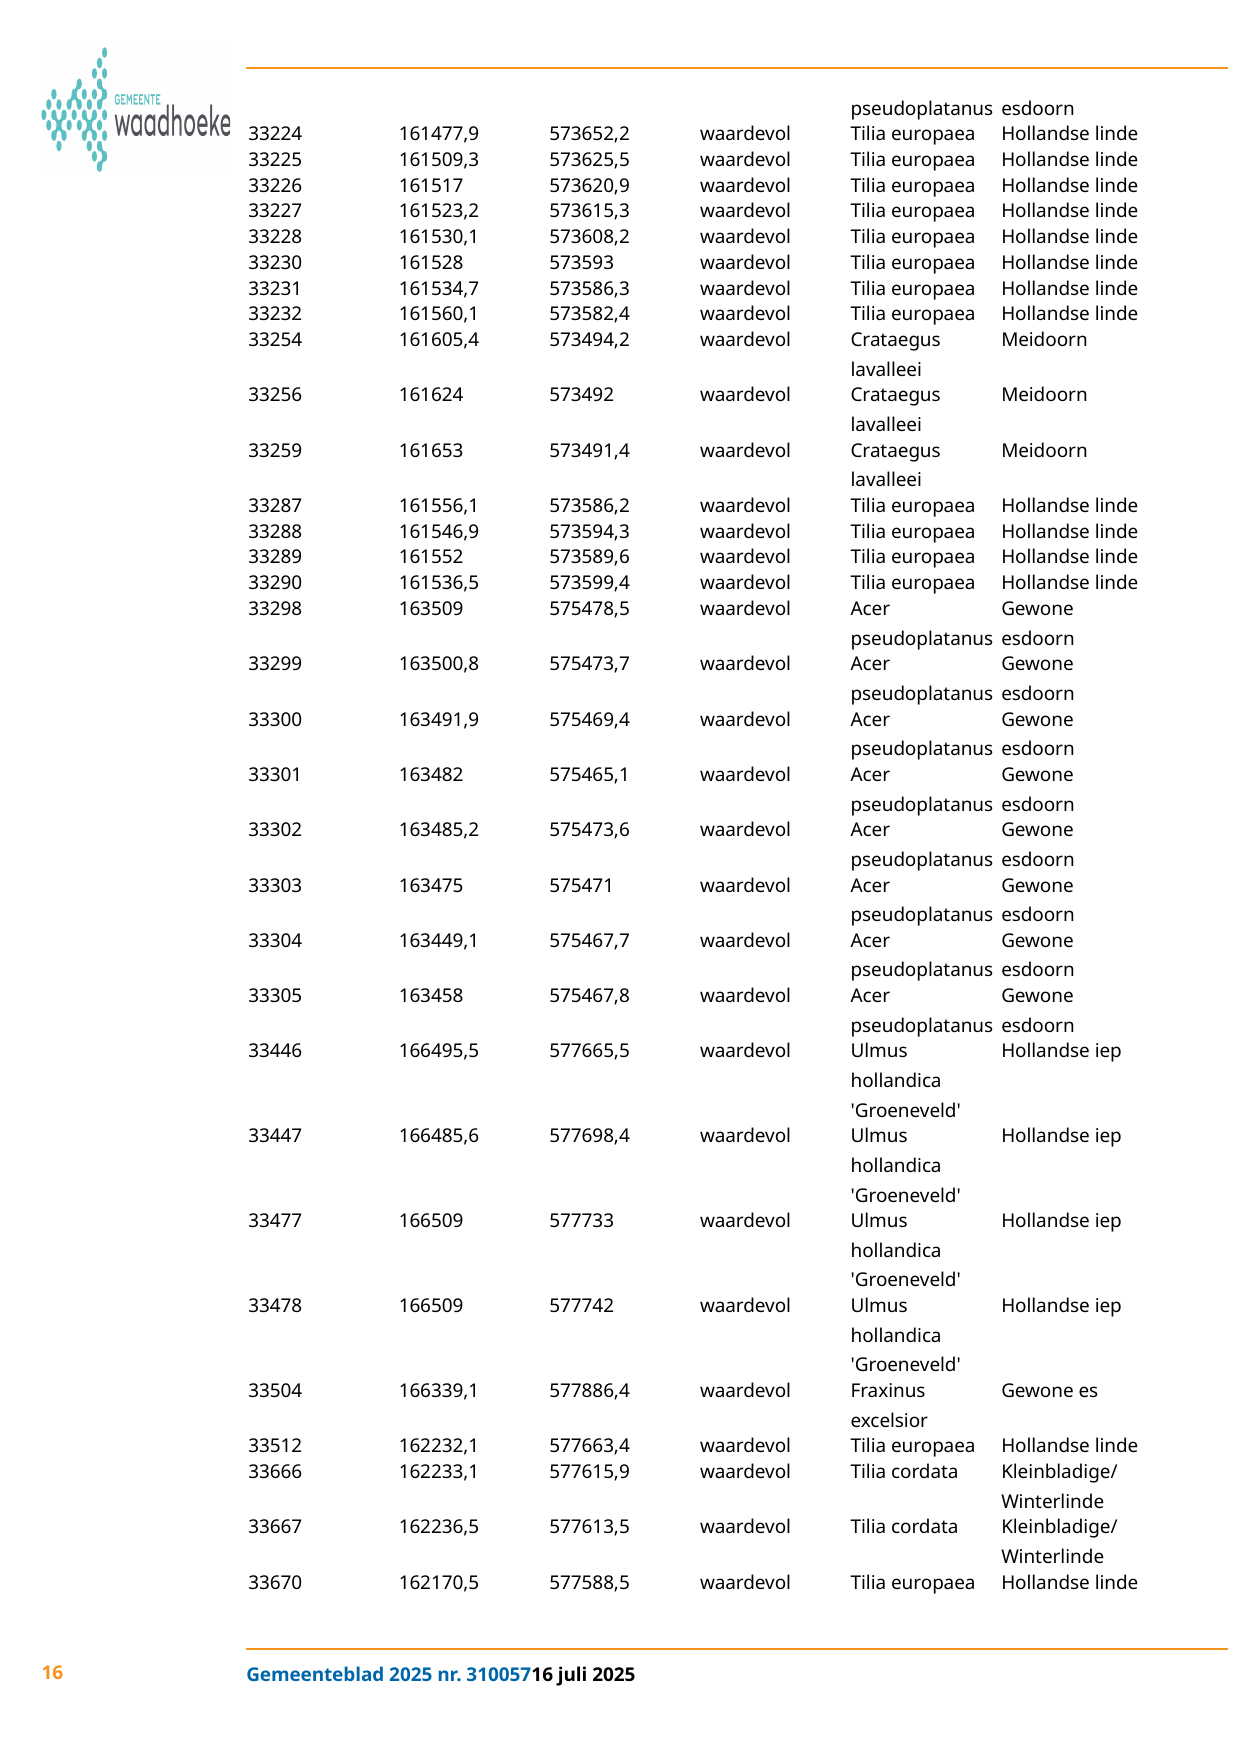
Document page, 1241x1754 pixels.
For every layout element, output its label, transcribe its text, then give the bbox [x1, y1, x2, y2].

table_cell Gewone esdoorn [1001, 706, 1152, 761]
table_cell Kleinbladige/Winterlinde [1001, 1514, 1152, 1569]
table_cell Tilia europaea [850, 518, 1001, 544]
table_cell 163458 [399, 983, 549, 1038]
table_cell 33290 [248, 570, 398, 595]
table_cell Tilia europaea [850, 275, 1001, 301]
table_cell Acer pseudoplatanus [850, 651, 1001, 706]
table_cell 573608,2 [549, 224, 700, 249]
table_cell waardevol [700, 651, 850, 706]
table_cell 577742 [549, 1293, 700, 1377]
table_cell Tilia europaea [850, 198, 1001, 223]
table_cell Tilia europaea [850, 301, 1001, 326]
table_cell 573615,3 [549, 198, 700, 223]
table_cell Tilia europaea [850, 1569, 1001, 1595]
table_cell waardevol [700, 1038, 850, 1123]
table_cell Hollandse linde [1001, 1569, 1152, 1595]
table_cell Gewone esdoorn [1001, 651, 1152, 706]
table_cell waardevol [700, 224, 850, 249]
table_cell Hollandse linde [1001, 146, 1152, 172]
table_cell 161552 [399, 544, 549, 569]
table_cell 577663,4 [549, 1433, 700, 1458]
table_cell Hollandse linde [1001, 249, 1152, 275]
table_cell 33289 [248, 544, 398, 569]
table_cell Acer pseudoplatanus [850, 927, 1001, 982]
table_cell waardevol [700, 198, 850, 223]
table_cell Hollandse linde [1001, 570, 1152, 595]
table_cell 163475 [399, 872, 549, 927]
table_cell Kleinbladige/Winterlinde [1001, 1458, 1152, 1514]
table_cell 166339,1 [399, 1377, 549, 1433]
table_cell Acer pseudoplatanus [850, 706, 1001, 761]
picture [41, 47, 231, 172]
table_cell waardevol [700, 382, 850, 437]
table_cell 166495,5 [399, 1038, 549, 1123]
table_cell waardevol [700, 326, 850, 382]
table_cell Tilia europaea [850, 121, 1001, 146]
table_cell 573582,4 [549, 301, 700, 326]
table_cell Gewone esdoorn [1001, 927, 1152, 982]
table_cell 33447 [248, 1123, 398, 1207]
table_cell 573620,9 [549, 172, 700, 198]
table_cell 573586,2 [549, 492, 700, 518]
table_cell 575469,4 [549, 706, 700, 761]
table_cell 162233,1 [399, 1458, 549, 1514]
table_cell [399, 95, 549, 121]
table_cell 575478,5 [549, 595, 700, 651]
table_cell 575473,7 [549, 651, 700, 706]
table_cell 33504 [248, 1377, 398, 1433]
table_cell Meidoorn [1001, 382, 1152, 437]
table_cell Meidoorn [1001, 326, 1152, 382]
table_cell 575473,6 [549, 816, 700, 872]
table_cell 577615,9 [549, 1458, 700, 1514]
table_cell 33446 [248, 1038, 398, 1123]
table_cell Ulmus hollandica 'Groeneveld' [850, 1208, 1001, 1292]
table_cell 33670 [248, 1569, 398, 1595]
table_cell Gewone es [1001, 1377, 1152, 1433]
table_cell Tilia europaea [850, 544, 1001, 569]
table_cell 161556,1 [399, 492, 549, 518]
table_cell 573494,2 [549, 326, 700, 382]
table_cell 162170,5 [399, 1569, 549, 1595]
table_cell 33287 [248, 492, 398, 518]
table_cell 33226 [248, 172, 398, 198]
table_cell 577698,4 [549, 1123, 700, 1207]
table_cell 33298 [248, 595, 398, 651]
table_cell Meidoorn [1001, 437, 1152, 492]
table_cell 33667 [248, 1514, 398, 1569]
table_cell 161546,9 [399, 518, 549, 544]
table_cell Ulmus hollandica 'Groeneveld' [850, 1293, 1001, 1377]
table_cell 33227 [248, 198, 398, 223]
table_cell 33512 [248, 1433, 398, 1458]
table_cell Hollandse linde [1001, 224, 1152, 249]
table_cell 161653 [399, 437, 549, 492]
table_cell Tilia europaea [850, 1433, 1001, 1458]
table_cell waardevol [700, 544, 850, 569]
table_cell 166509 [399, 1208, 549, 1292]
table_cell 161517 [399, 172, 549, 198]
table_cell 575467,7 [549, 927, 700, 982]
table_cell 161536,5 [399, 570, 549, 595]
table_cell 163491,9 [399, 706, 549, 761]
table_cell 33300 [248, 706, 398, 761]
table_cell 575465,1 [549, 761, 700, 816]
table_cell Crataegus lavalleei [850, 382, 1001, 437]
table_cell waardevol [700, 1123, 850, 1207]
table_cell 33231 [248, 275, 398, 301]
table_cell Acer pseudoplatanus [850, 595, 1001, 651]
table_cell 161523,2 [399, 198, 549, 223]
table_cell [700, 95, 850, 121]
table_cell waardevol [700, 249, 850, 275]
table_cell Gewone esdoorn [1001, 816, 1152, 872]
table_cell Hollandse linde [1001, 492, 1152, 518]
table_cell Tilia cordata [850, 1458, 1001, 1514]
table_cell Hollandse iep [1001, 1123, 1152, 1207]
table_cell 575471 [549, 872, 700, 927]
table_cell [549, 95, 700, 121]
table_cell 161605,4 [399, 326, 549, 382]
table_cell Hollandse iep [1001, 1293, 1152, 1377]
table_cell Hollandse linde [1001, 518, 1152, 544]
table_cell 33224 [248, 121, 398, 146]
table_cell Acer pseudoplatanus [850, 872, 1001, 927]
table_cell 577588,5 [549, 1569, 700, 1595]
table_cell 573625,5 [549, 146, 700, 172]
table_cell 573599,4 [549, 570, 700, 595]
table_cell Hollandse iep [1001, 1208, 1152, 1292]
table_cell 161530,1 [399, 224, 549, 249]
table_cell Fraxinus excelsior [850, 1377, 1001, 1433]
table_cell Gewone esdoorn [1001, 595, 1152, 651]
table_cell waardevol [700, 570, 850, 595]
table_cell waardevol [700, 816, 850, 872]
table_cell Gewone esdoorn [1001, 983, 1152, 1038]
table_cell waardevol [700, 275, 850, 301]
table_cell 163449,1 [399, 927, 549, 982]
table_cell waardevol [700, 1377, 850, 1433]
table_cell 33259 [248, 437, 398, 492]
table_cell waardevol [700, 983, 850, 1038]
table_cell 577665,5 [549, 1038, 700, 1123]
table_cell Tilia europaea [850, 492, 1001, 518]
table_cell Acer pseudoplatanus [850, 761, 1001, 816]
table_cell Gewone esdoorn [1001, 872, 1152, 927]
table_cell 161624 [399, 382, 549, 437]
table_cell Tilia cordata [850, 1514, 1001, 1569]
table_cell 33230 [248, 249, 398, 275]
table_cell Tilia europaea [850, 249, 1001, 275]
table_cell waardevol [700, 1293, 850, 1377]
table_cell 33256 [248, 382, 398, 437]
table_cell 33301 [248, 761, 398, 816]
table_cell 575467,8 [549, 983, 700, 1038]
table_cell waardevol [700, 1514, 850, 1569]
table_cell waardevol [700, 146, 850, 172]
table_cell 577613,5 [549, 1514, 700, 1569]
table_cell 166485,6 [399, 1123, 549, 1207]
table_cell 161509,3 [399, 146, 549, 172]
table_cell 573594,3 [549, 518, 700, 544]
table_cell Acer pseudoplatanus [850, 983, 1001, 1038]
table_cell Hollandse linde [1001, 121, 1152, 146]
table_cell Hollandse linde [1001, 275, 1152, 301]
table_cell 163500,8 [399, 651, 549, 706]
table_cell 33305 [248, 983, 398, 1038]
table_cell 166509 [399, 1293, 549, 1377]
table_cell waardevol [700, 172, 850, 198]
table_cell 33228 [248, 224, 398, 249]
table_cell 33304 [248, 927, 398, 982]
table_cell 577733 [549, 1208, 700, 1292]
table_cell Hollandse linde [1001, 172, 1152, 198]
table_cell 161560,1 [399, 301, 549, 326]
table_cell Hollandse iep [1001, 1038, 1152, 1123]
table_cell 163482 [399, 761, 549, 816]
table_cell waardevol [700, 706, 850, 761]
table_cell Tilia europaea [850, 146, 1001, 172]
table_cell 33478 [248, 1293, 398, 1377]
table_cell Tilia europaea [850, 172, 1001, 198]
table_cell waardevol [700, 761, 850, 816]
table_cell 33225 [248, 146, 398, 172]
table_cell Hollandse linde [1001, 301, 1152, 326]
table_cell waardevol [700, 1433, 850, 1458]
table_cell pseudoplatanus [850, 95, 1001, 121]
table_cell 162232,1 [399, 1433, 549, 1458]
table_cell 161528 [399, 249, 549, 275]
table_cell 573589,6 [549, 544, 700, 569]
table_cell 163509 [399, 595, 549, 651]
table_cell 573491,4 [549, 437, 700, 492]
table_cell 161477,9 [399, 121, 549, 146]
table_cell 161534,7 [399, 275, 549, 301]
table_cell 573593 [549, 249, 700, 275]
table_cell 33254 [248, 326, 398, 382]
table_cell 33666 [248, 1458, 398, 1514]
table_cell waardevol [700, 1569, 850, 1595]
table_cell waardevol [700, 301, 850, 326]
table_cell [248, 95, 398, 121]
table_cell Ulmus hollandica 'Groeneveld' [850, 1123, 1001, 1207]
table_cell 33232 [248, 301, 398, 326]
table_cell 163485,2 [399, 816, 549, 872]
table_cell 573586,3 [549, 275, 700, 301]
table_cell 33288 [248, 518, 398, 544]
table_cell waardevol [700, 1458, 850, 1514]
table_cell waardevol [700, 518, 850, 544]
table_cell Hollandse linde [1001, 544, 1152, 569]
table_cell 33299 [248, 651, 398, 706]
table_cell waardevol [700, 595, 850, 651]
table_cell 577886,4 [549, 1377, 700, 1433]
table_cell 573652,2 [549, 121, 700, 146]
table_cell waardevol [700, 927, 850, 982]
table_cell waardevol [700, 1208, 850, 1292]
table_cell waardevol [700, 872, 850, 927]
table_cell 33477 [248, 1208, 398, 1292]
table_cell waardevol [700, 492, 850, 518]
table_cell Tilia europaea [850, 570, 1001, 595]
table_cell 573492 [549, 382, 700, 437]
table_cell Ulmus hollandica 'Groeneveld' [850, 1038, 1001, 1123]
table_cell Gewone esdoorn [1001, 761, 1152, 816]
table_cell Hollandse linde [1001, 198, 1152, 223]
table_cell esdoorn [1001, 95, 1152, 121]
table_cell waardevol [700, 437, 850, 492]
table_cell Hollandse linde [1001, 1433, 1152, 1458]
table_cell Crataegus lavalleei [850, 437, 1001, 492]
table_cell Acer pseudoplatanus [850, 816, 1001, 872]
table_cell Tilia europaea [850, 224, 1001, 249]
table_cell Crataegus lavalleei [850, 326, 1001, 382]
table_cell waardevol [700, 121, 850, 146]
table_cell 33302 [248, 816, 398, 872]
table_cell 162236,5 [399, 1514, 549, 1569]
table_cell 33303 [248, 872, 398, 927]
